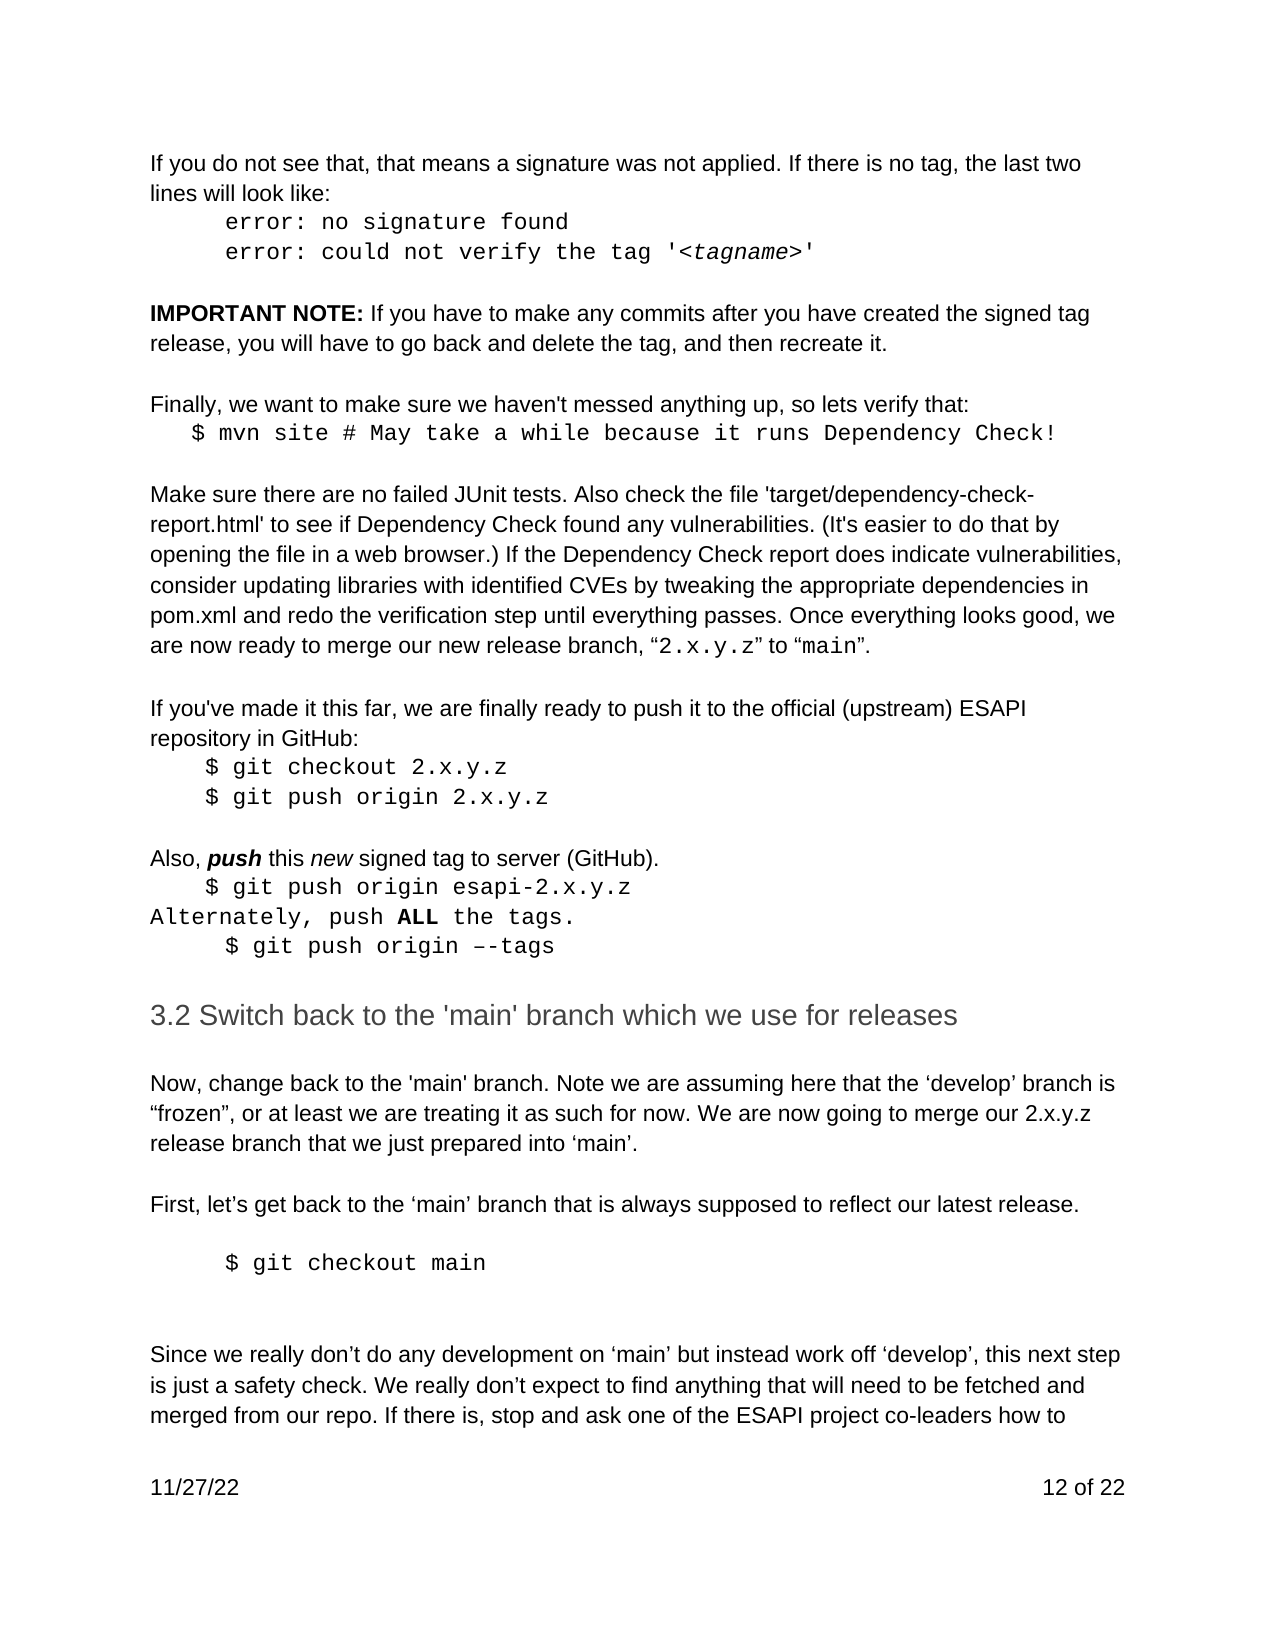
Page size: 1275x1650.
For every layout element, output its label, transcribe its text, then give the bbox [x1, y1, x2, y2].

text Now, change back to the 'main' branch. Note we are assuming here that the ‘develop’ branch is “frozen”, or at least we are treating it as such for now. We are now going to merge our 2.x.y.z release branch that we just prepared into ‘main’. [150, 1070, 1125, 1157]
text Since we really don’t do any development on ‘main’ but instead work off ‘develop’, this next step is just a safety check. We really don’t expect to find anything that will need to be fetched and merged from our repo. If there is, stop and ask one of the ESAPI project co-leaders how to [150, 1341, 1125, 1428]
text Finally, we want to make sure we haven't messed anything up, so lets verify that: [150, 391, 1125, 417]
text $ git checkout main [225, 1251, 1125, 1277]
text First, let’s get back to the ‘main’ branch that is always supposed to reflect our latest release. [150, 1191, 1125, 1217]
text Alternately, push ALL the tags. [150, 905, 1125, 931]
subtitle Switch back to the 'main' branch which we use for releases [150, 998, 1125, 1031]
text $ git push origin esapi-2.x.y.z [150, 875, 1125, 901]
text error: no signature found [225, 210, 1125, 236]
text IMPORTANT NOTE: If you have to make any commits after you have created the signed tag release, you will have to go back and delete the tag, and then recreate it. [150, 300, 1125, 357]
text $ git push origin 2.x.y.z [150, 785, 1125, 811]
text Also, push this new signed tag to server (GitHub). [150, 845, 1125, 871]
text $ git checkout 2.x.y.z [150, 755, 1125, 781]
text $ git push origin –-tags [225, 935, 1125, 961]
text Make sure there are no failed JUnit tests. Also check the file 'target/dependency-check-report.html' to see if Dependency Check found any vulnerabilities. (It's easier to do that by opening the file in a web browser.) If the Dependency Check report does indicate vulnerabilities, consider updating libraries with identified CVEs by tweaking the appropriate dependencies in pom.xml and redo the verification step until everything passes. Once everything looks good, we are now ready to merge our new release branch, “2.x.y.z” to “main”. [150, 481, 1125, 660]
text error: could not verify the tag '<tagname>' [225, 240, 1125, 266]
text $ mvn site # May take a while because it runs Dependency Check! [150, 421, 1125, 447]
text If you've made it this far, we are finally ready to push it to the official (upstream) ESAPI repository in GitHub: [150, 695, 1125, 751]
text If you do not see that, that means a signature was not applied. If there is no tag, the last two lines will look like: [150, 150, 1125, 207]
